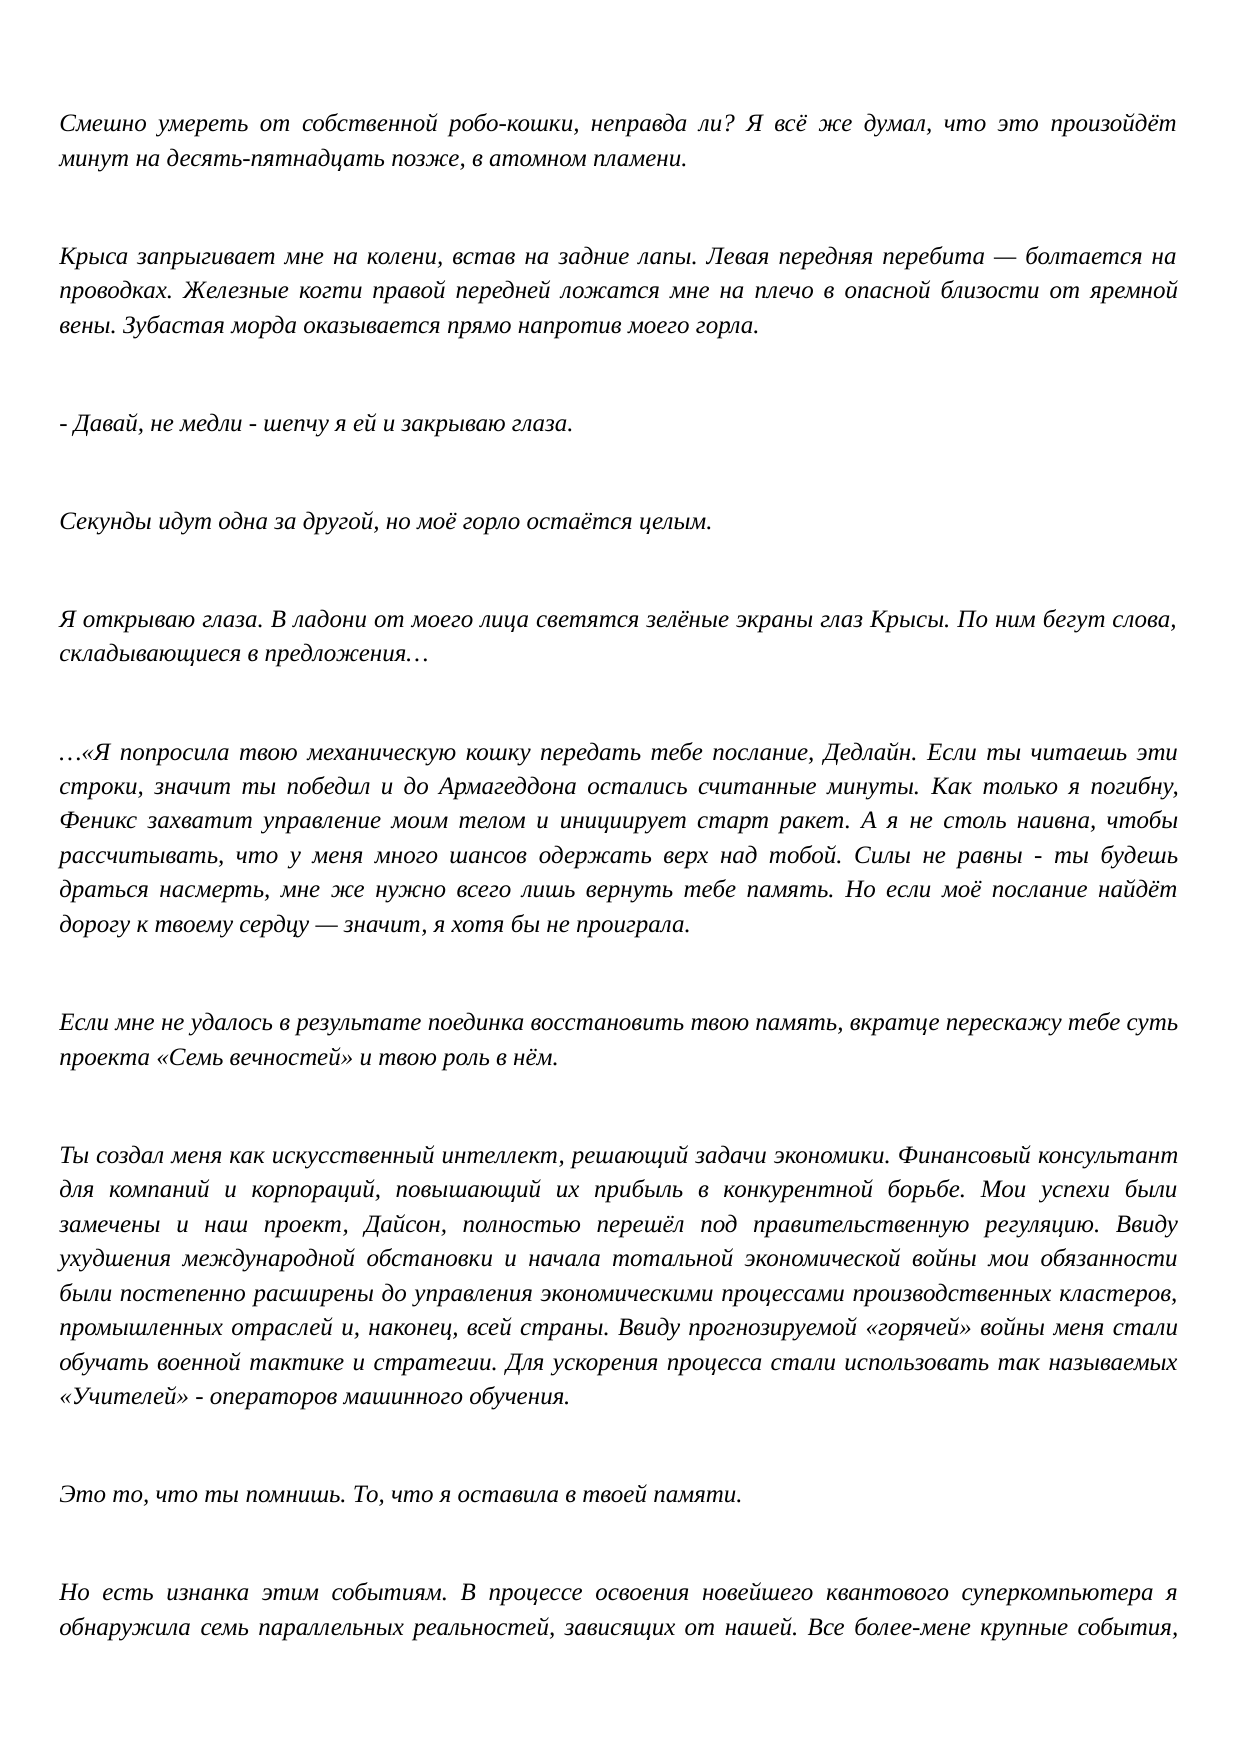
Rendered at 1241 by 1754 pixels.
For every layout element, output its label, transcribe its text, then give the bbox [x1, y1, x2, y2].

text Это то, что ты помнишь. То, что я оставила в твоей памяти. [59, 1479, 1181, 1508]
text Я открываю глаза. В ладони от моего лица светятся зелёные экраны глаз Крысы. По ним бегут слова, складывающиеся в предложения… [59, 604, 1181, 667]
text Но есть изнанка этим событиям. В процессе освоения новейшего квантового суперкомпьютера я обнаружила семь параллельных реальностей, зависящих от нашей. Все более-мене крупные события, [59, 1577, 1181, 1641]
text Крыса запрыгивает мне на колени, встав на задние лапы. Левая передняя перебита — болтается на проводках. Железные когти правой передней ложатся мне на плечо в опасной близости от яремной вены. Зубастая морда оказывается прямо напротив моего горла. [59, 241, 1181, 338]
text Секунды идут одна за другой, но моё горло остаётся целым. [59, 506, 1181, 535]
text Смешно умереть от собственной робо-кошки, неправда ли? Я всё же думал, что это произойдёт минут на десять-пятнадцать позже, в атомном пламени. [59, 108, 1181, 171]
text Если мне не удалось в результате поединка восстановить твою память, вкратце перескажу тебе суть проекта «Семь вечностей» и твою роль в нём. [59, 1007, 1181, 1070]
text - Давай, не медли - шепчу я ей и закрываю глаза. [59, 408, 1181, 437]
text …«Я попросила твою механическую кошку передать тебе послание, Дедлайн. Если ты читаешь эти строки, значит ты победил и до Армагеддона остались считанные минуты. Как только я погибну, Феникс захватит управление моим телом и инициирует старт ракет. А я не столь наивна, чтобы рассчитывать, что у меня много шансов одержать верх над тобой. Силы не равны - ты будешь драться насмерть, мне же нужно всего лишь вернуть тебе память. Но если моё послание найдёт дорогу к твоему сердцу — значит, я хотя бы не проиграла. [59, 737, 1181, 938]
text Ты создал меня как искусственный интеллект, решающий задачи экономики. Финансовый консультант для компаний и корпораций, повышающий их прибыль в конкурентной борьбе. Мои успехи были замечены и наш проект, Дайсон, полностью перешёл под правительственную регуляцию. Ввиду ухудшения международной обстановки и начала тотальной экономической войны мои обязанности были постепенно расширены до управления экономическими процессами производственных кластеров, промышленных отраслей и, наконец, всей страны. Ввиду прогнозируемой «горячей» войны меня стали обучать военной тактике и стратегии. Для ускорения процесса стали использовать так называемых «Учителей» - операторов машинного обучения. [59, 1140, 1181, 1410]
